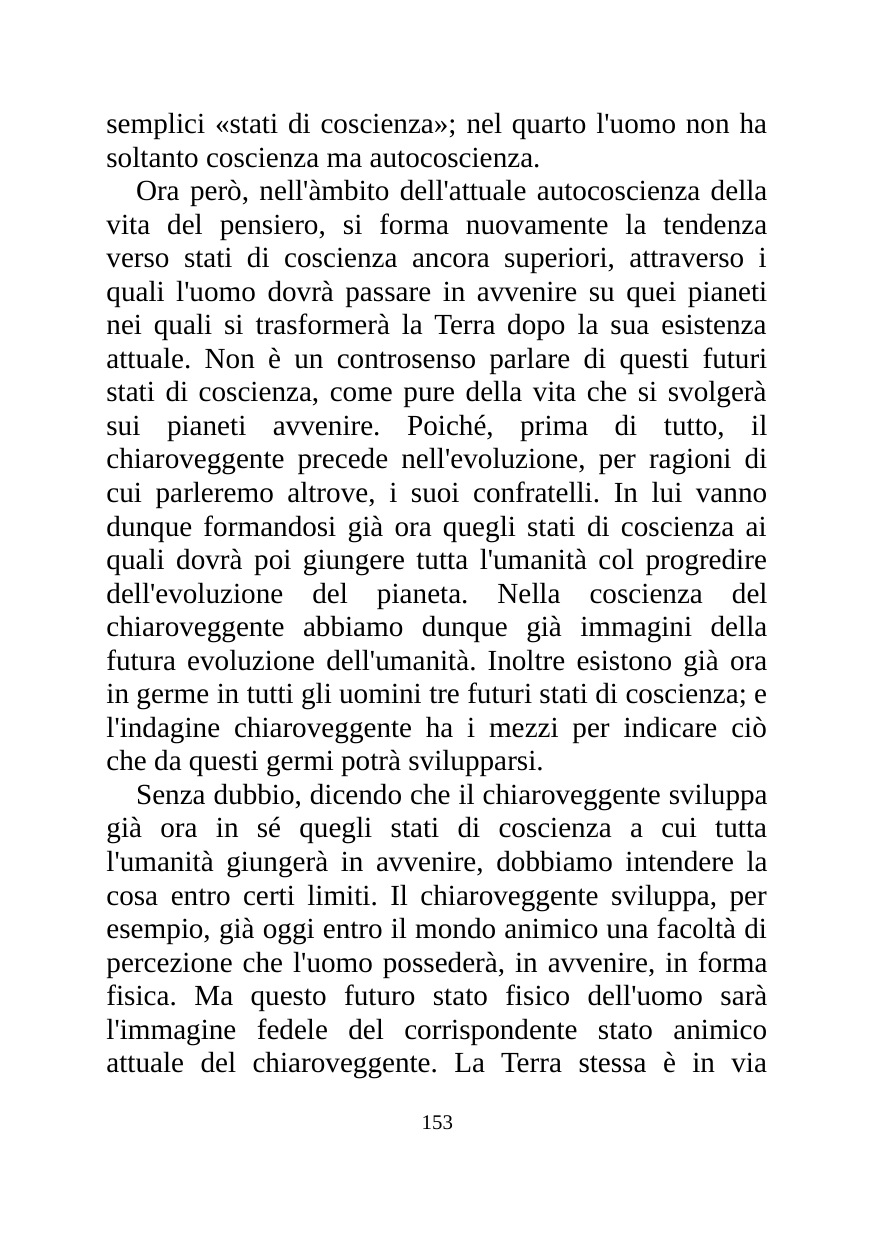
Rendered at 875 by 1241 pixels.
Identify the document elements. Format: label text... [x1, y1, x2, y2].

text semplici «stati di coscienza»; nel quarto l'uomo non ha soltanto coscienza ma autocoscienza. [106, 106, 768, 173]
text Ora però, nell'àmbito dell'attuale autocoscienza della vita del pensiero, si forma nuovamente la tendenza verso stati di coscienza ancora superiori, attraverso i quali l'uomo dovrà passare in avvenire su quei pianeti nei quali si trasformerà la Terra dopo la sua esistenza attuale. Non è un controsenso parlare di questi futuri stati di coscienza, come pure della vita che si svolgerà sui pianeti avvenire. Poiché, prima di tutto, il chiaroveggente precede nell'evoluzione, per ragioni di cui parleremo altrove, i suoi confratelli. In lui vanno dunque formandosi già ora quegli stati di coscienza ai quali dovrà poi giungere tutta l'umanità col progredire dell'evoluzione del pianeta. Nella coscienza del chiaroveggente abbiamo dunque già immagini della futura evoluzione dell'umanità. Inoltre esistono già ora in germe in tutti gli uomini tre futuri stati di coscienza; e l'indagine chiaroveggente ha i mezzi per indicare ciò che da questi germi potrà svilupparsi. [106, 173, 768, 777]
text Senza dubbio, dicendo che il chiaroveggente sviluppa già ora in sé quegli stati di coscienza a cui tutta l'umanità giungerà in avvenire, dobbiamo intendere la cosa entro certi limiti. Il chiaroveggente sviluppa, per esempio, già oggi entro il mondo animico una facoltà di percezione che l'uomo possederà, in avvenire, in forma fisica. Ma questo futuro stato fisico dell'uomo sarà l'immagine fedele del corrispondente stato animico attuale del chiaroveggente. La Terra stessa è in via [106, 777, 768, 1079]
